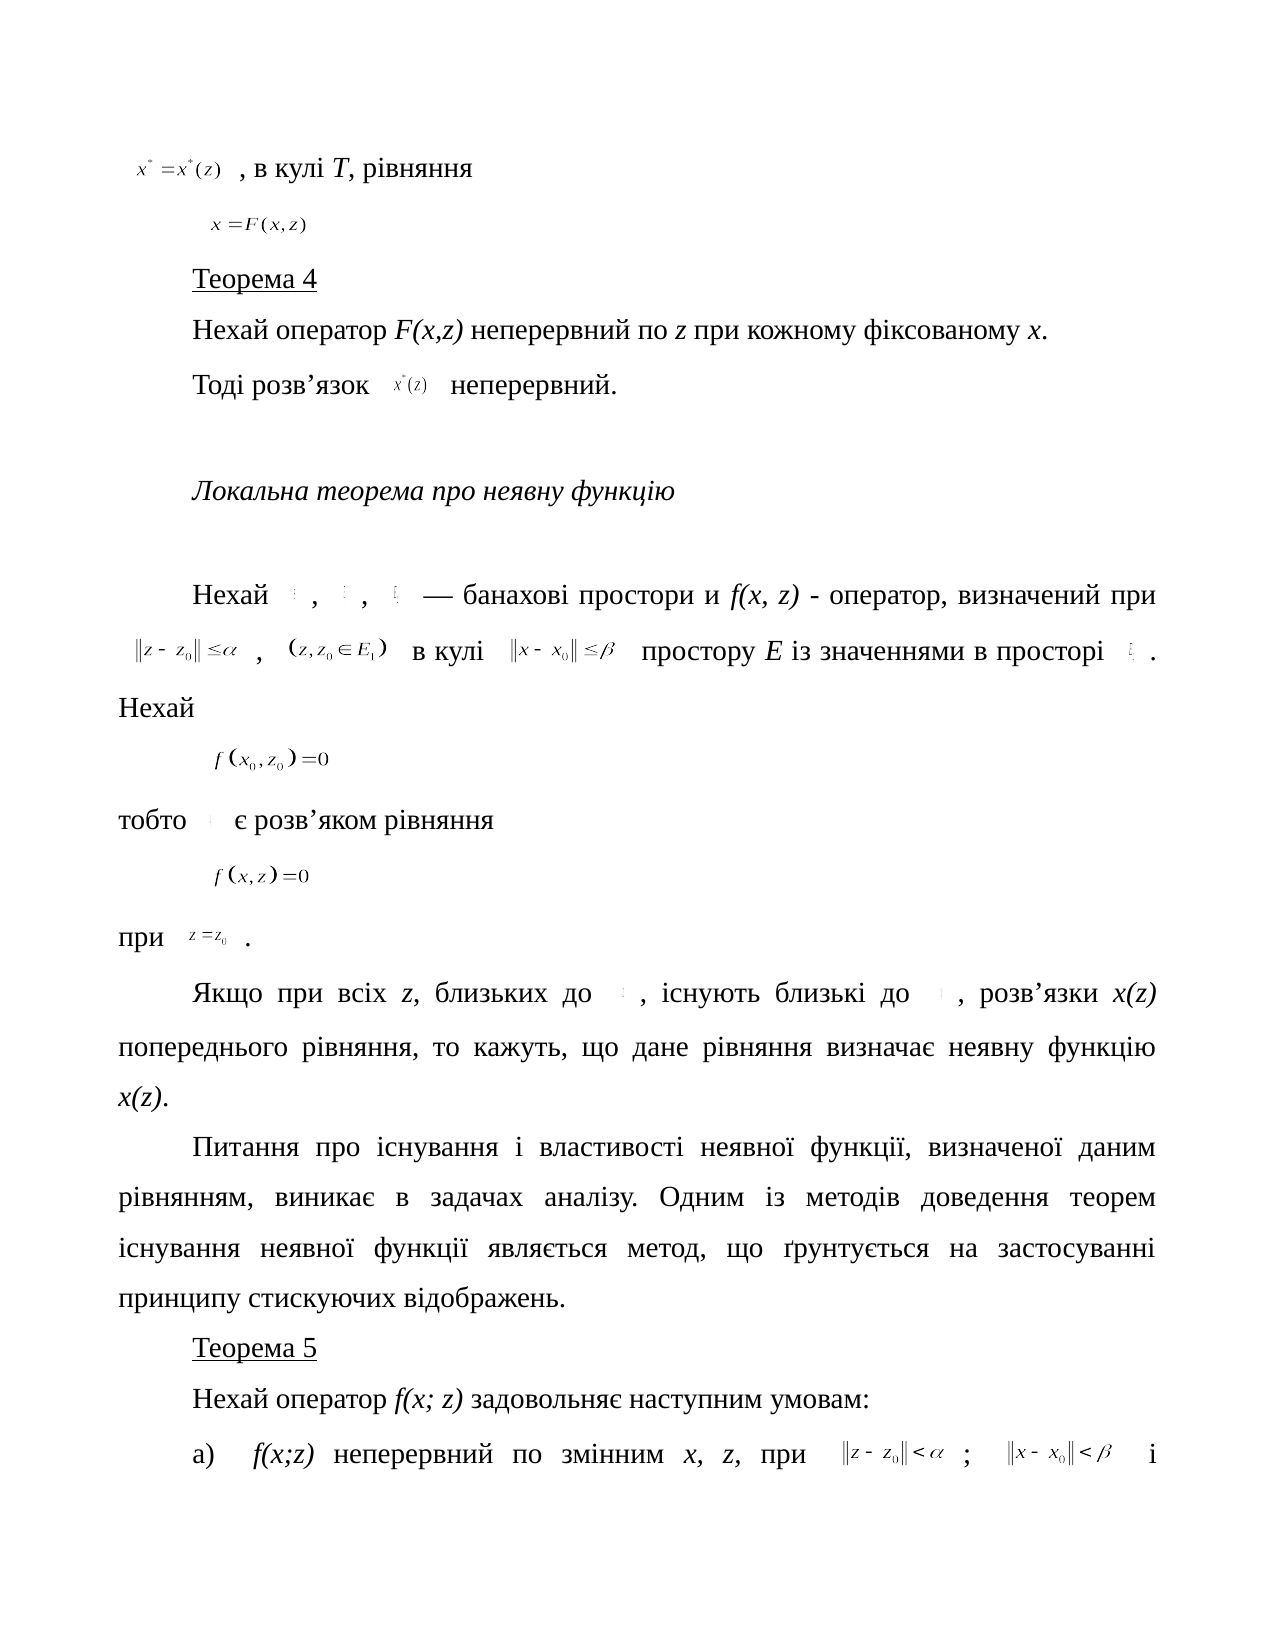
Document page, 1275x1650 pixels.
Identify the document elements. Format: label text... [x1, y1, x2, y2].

text Теорема 5 [118, 1331, 1157, 1364]
text тобто є розв’яком рівняння [118, 799, 1157, 839]
text , в кулі Т, рівняння [118, 147, 1157, 191]
text Нехай оператор f(x; z) задовольняє наступним умовам: [118, 1381, 1157, 1414]
text а) f(x;z) неперервний по змінним x, z, при ; і [118, 1431, 1157, 1475]
text при . [118, 916, 1157, 956]
text Нехай , , — банахові простори и f(x, z) - оператор, визначений при , в кулі простору Е із значеннями в просторі . Нехай [118, 574, 1157, 722]
text Тоді розв’язок неперервний. [118, 362, 1157, 406]
text Нехай оператор F(x,z) неперервний по z при кожному фіксованому x. [118, 312, 1157, 346]
text Локальна теорема про неявну функцію [118, 473, 1157, 507]
text Якщо при всіх z, близьких до , існують близькі до , розв’язки x(z) попереднього рівняння, то кажуть, що дане рівняння визначає неявну функцію x(z). [118, 972, 1157, 1112]
text Теорема 4 [118, 262, 1157, 295]
text Питання про існування і властивості неявної функції, визначеної даним рівнянням, виникає в задачах аналізу. Одним із методів доведення теорем існування неявної функції являється метод, що ґрунтується на застосуванні принципу стискуючих відображень. [118, 1129, 1157, 1314]
